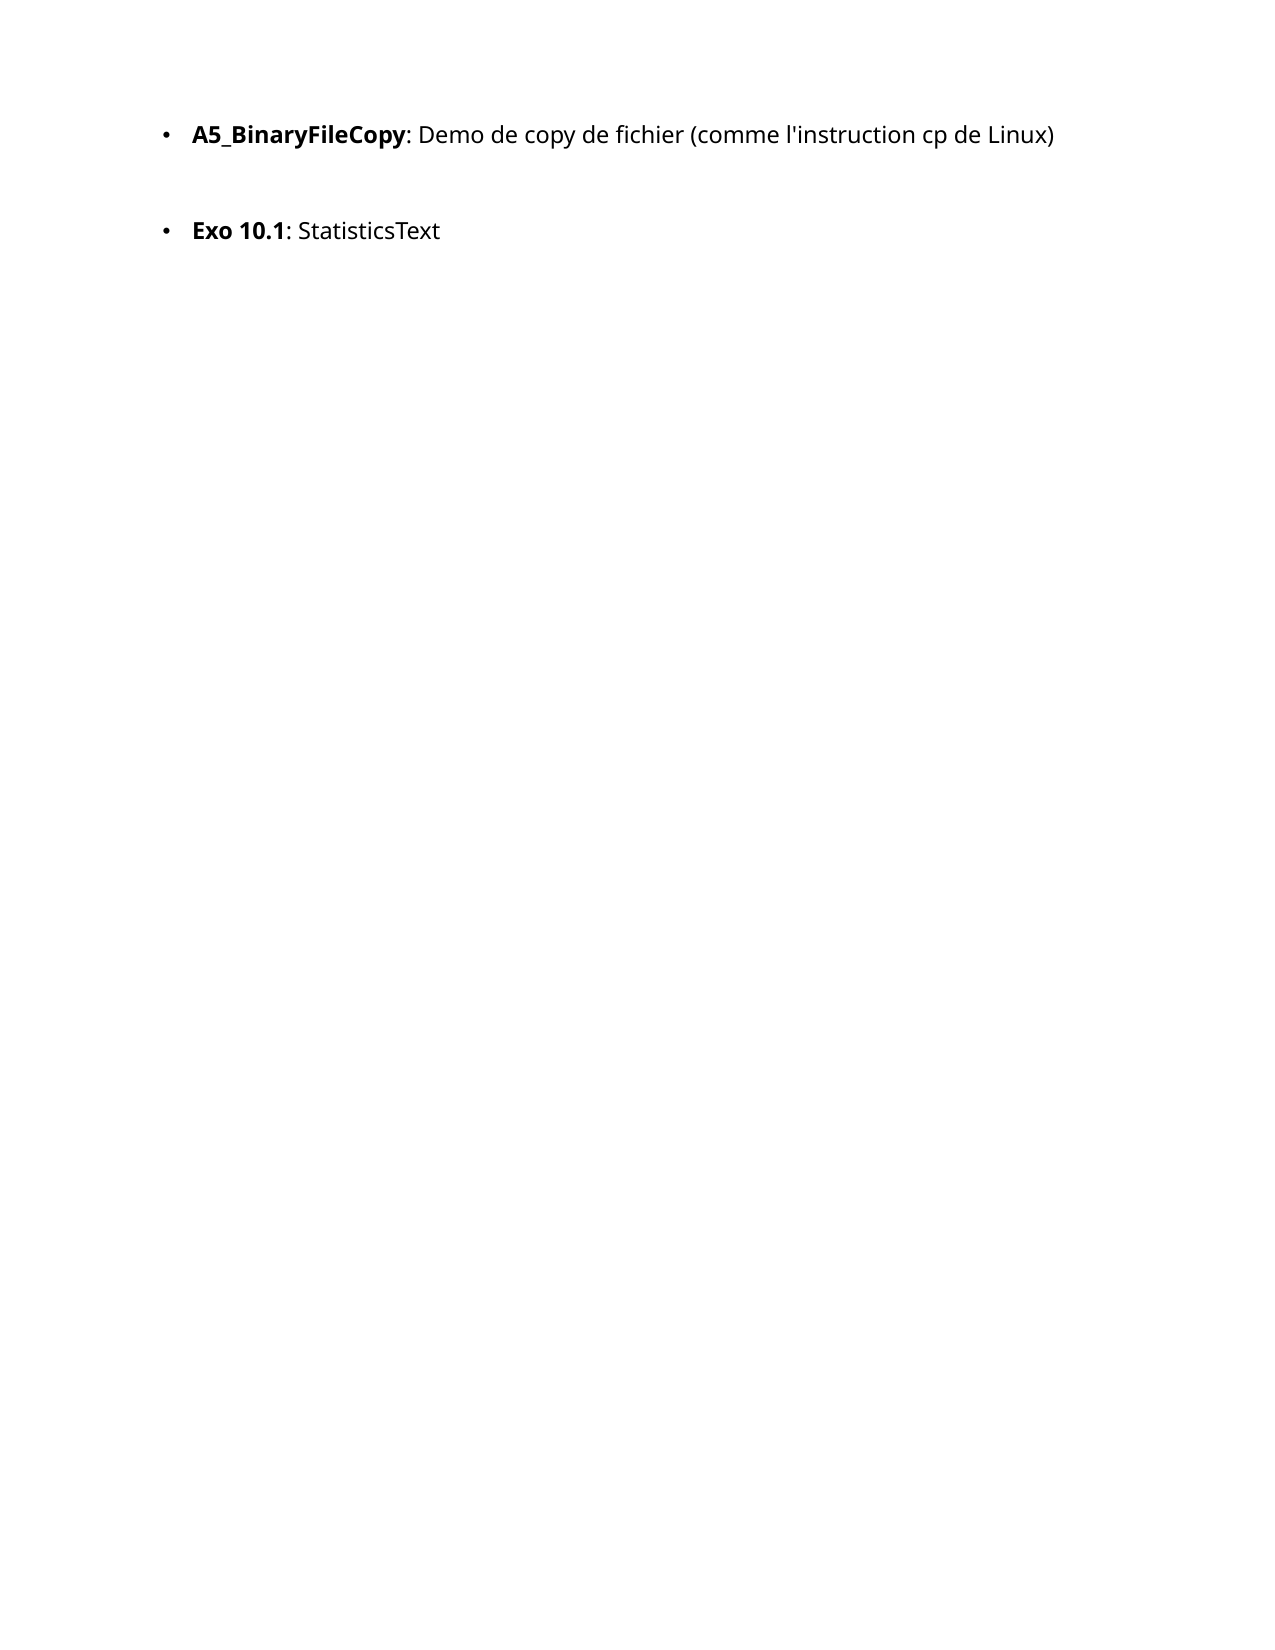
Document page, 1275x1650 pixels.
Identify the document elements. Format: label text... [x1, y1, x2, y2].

list Exo 10.1: StatisticsText [162, 214, 1157, 246]
list A5_BinaryFileCopy: Demo de copy de fichier (comme l'instruction cp de Linux) [162, 118, 1157, 182]
